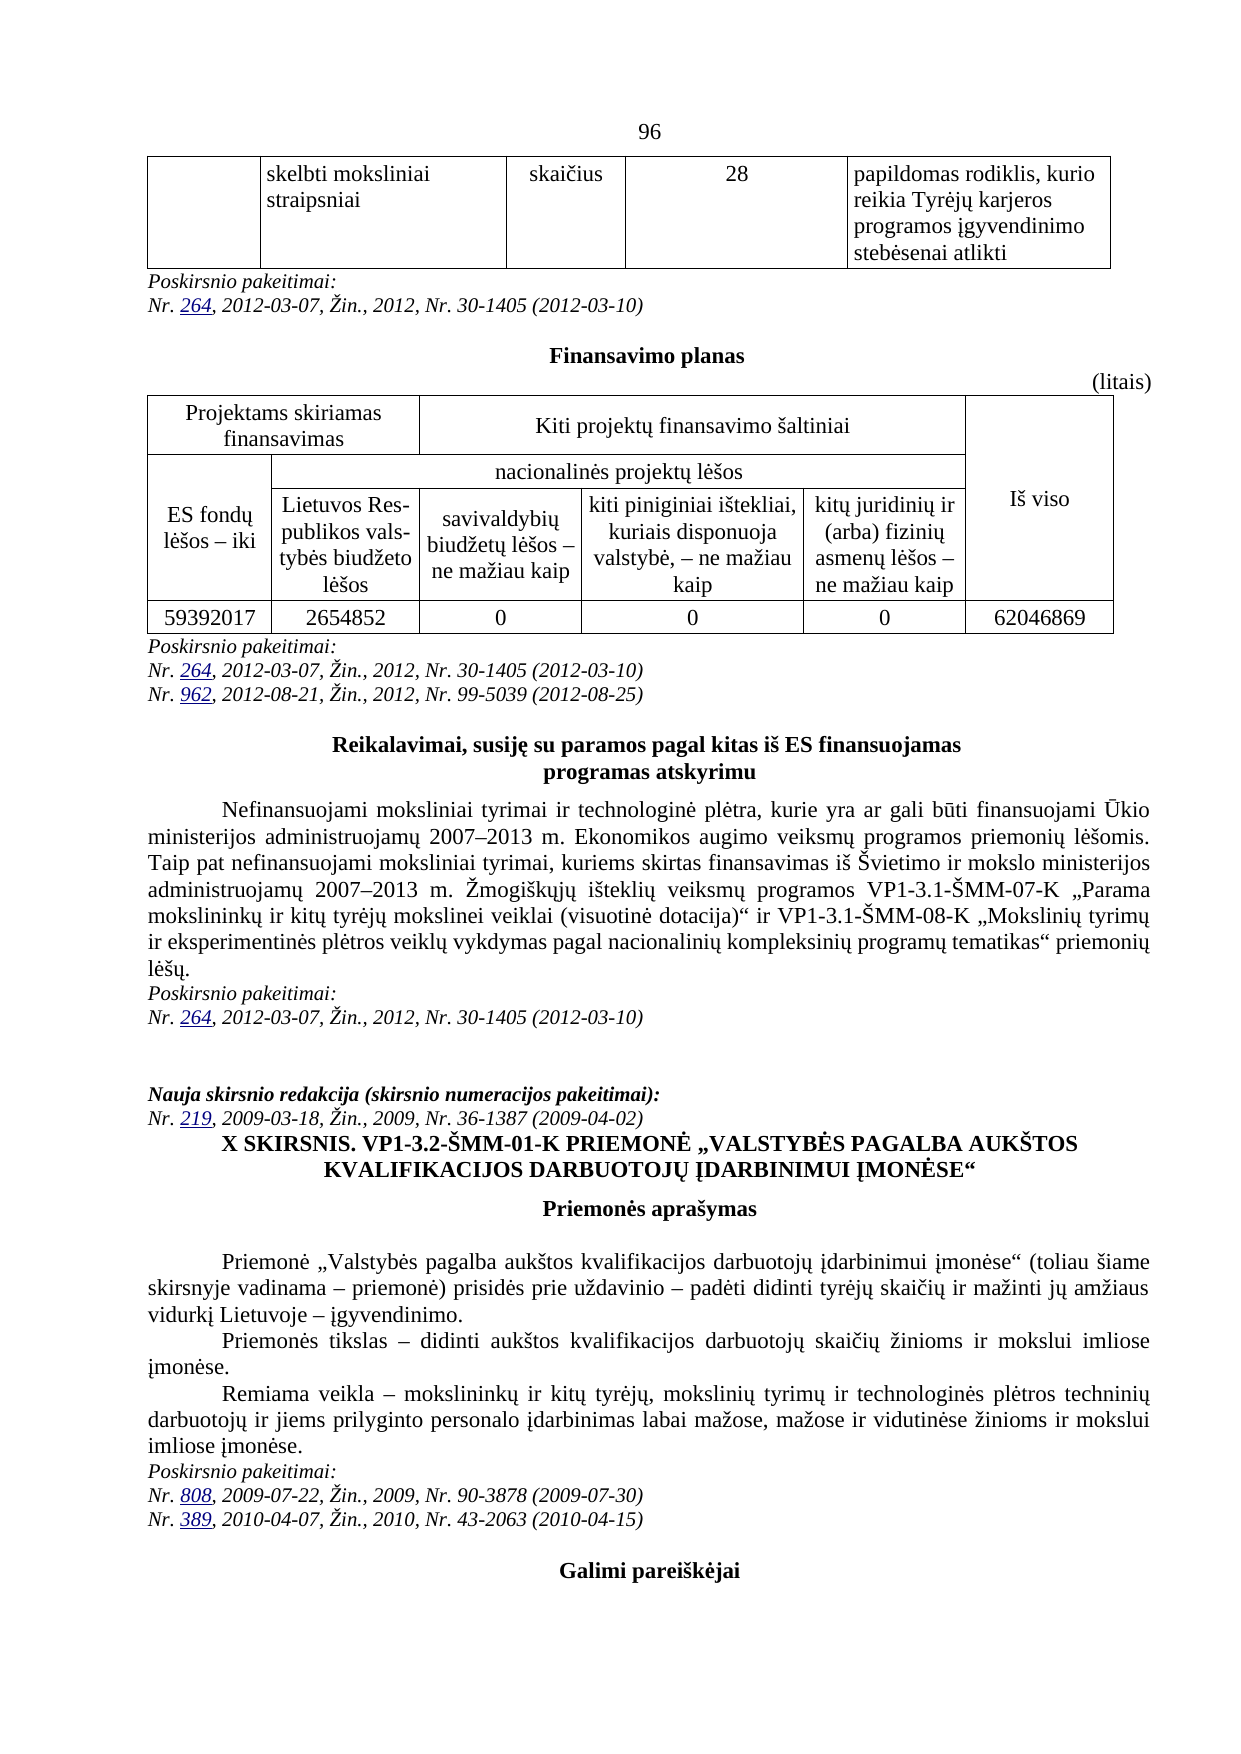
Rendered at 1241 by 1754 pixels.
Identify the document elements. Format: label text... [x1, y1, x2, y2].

table_cell savivaldybių biudžetų lėšos – ne mažiau kaip [420, 489, 581, 600]
table_cell nacionalinės projektų lėšos [272, 455, 965, 488]
text Nr. 389, 2010-04-07, Žin., 2010, Nr. 43-2063 (2010-04-15) [148, 1507, 1152, 1531]
text Nr. 264, 2012-03-07, Žin., 2012, Nr. 30-1405 (2012-03-10) [148, 293, 1152, 317]
table_cell [148, 157, 260, 268]
table_cell 59392017 [148, 601, 271, 633]
table_cell 0 [420, 601, 581, 633]
text Finansavimo planas [148, 342, 1152, 368]
text Nefinansuojami moksliniai tyrimai ir technologinė plėtra, kurie yra ar gali būti finansuojami Ūkio ministerijos administruojamų 2007–2013 m. Ekonomikos augimo veiksmų programos priemonių lėšomis. Taip pat nefinansuojami moksliniai tyrimai, kuriems skirtas finansavimas iš Švietimo ir mokslo ministerijos administruojamų 2007–2013 m. Žmogiškųjų išteklių veiksmų programos VP1-3.1-ŠMM-07-K „Parama mokslininkų ir kitų tyrėjų mokslinei veiklai (visuotinė dotacija)“ ir VP1-3.1-ŠMM-08-K „Mokslinių tyrimų ir eksperimentinės plėtros veiklų vykdymas pagal nacionalinių kompleksinių programų tematikas“ priemonių lėšų. [148, 797, 1152, 981]
text (litais) [148, 368, 1152, 395]
text Nr. 264, 2012-03-07, Žin., 2012, Nr. 30-1405 (2012-03-10) [148, 1005, 1152, 1029]
text Nr. 264, 2012-03-07, Žin., 2012, Nr. 30-1405 (2012-03-10) [148, 658, 1152, 682]
text Poskirsnio pakeitimai: [148, 269, 1152, 293]
text Galimi pareiškėjai [148, 1557, 1152, 1584]
table_cell skaičius [507, 157, 625, 268]
table_cell ES fondų lėšos – iki [148, 455, 271, 600]
table_header Projektams skiriamas finansavimas [148, 396, 419, 454]
table_cell kiti piniginiai ištekliai, kuriais disponuoja valstybė, – ne mažiau kaip [582, 489, 803, 600]
text X SKIRSNIS. VP1-3.2-ŠMM-01-K priemonė „Valstybės pagalba AUKŠTOS KVALIFIKACIJOS DARBUOTOJŲ įdarbinimui įmonėse“ [148, 1130, 1152, 1183]
table_cell papildomas rodiklis, kurio reikia Tyrėjų karjeros programos įgyvendinimo stebėsenai atlikti [848, 157, 1110, 268]
text Reikalavimai, susiję su paramos pagal kitas iš ES finansuojamas programas atskyrimu [148, 731, 1152, 784]
text Priemonės aprašymas [148, 1195, 1152, 1222]
table_cell 2654852 [272, 601, 419, 633]
text Nr. 808, 2009-07-22, Žin., 2009, Nr. 90-3878 (2009-07-30) [148, 1483, 1152, 1507]
table_cell kitų juridinių ir (arba) fizinių asmenų lėšos – ne mažiau kaip [804, 489, 965, 600]
table_cell skelbti moksliniai straipsniai [261, 157, 506, 268]
table_header Iš viso [966, 396, 1113, 600]
text Poskirsnio pakeitimai: [148, 634, 1152, 658]
text Remiama veikla – mokslininkų ir kitų tyrėjų, mokslinių tyrimų ir technologinės plėtros techninių darbuotojų ir jiems prilyginto personalo įdarbinimas labai mažose, mažose ir vidutinėse žinioms ir mokslui imliose įmonėse. [148, 1380, 1152, 1459]
text Nr. 219, 2009-03-18, Žin., 2009, Nr. 36-1387 (2009-04-02) [148, 1106, 1152, 1130]
table_header Kiti projektų finansavimo šaltiniai [420, 396, 965, 454]
text Nauja skirsnio redakcija (skirsnio numeracijos pakeitimai): [148, 1082, 1152, 1106]
text Nr. 962, 2012-08-21, Žin., 2012, Nr. 99-5039 (2012-08-25) [148, 682, 1152, 706]
text Poskirsnio pakeitimai: [148, 981, 1152, 1005]
text Priemonės tikslas – didinti aukštos kvalifikacijos darbuotojų skaičių žinioms ir mokslui imliose įmonėse. [148, 1327, 1152, 1380]
table_cell 28 [626, 157, 847, 268]
table_cell Lietuvos Res­publikos vals­tybės biudžeto lėšos [272, 489, 419, 600]
text Priemonė „Valstybės pagalba aukštos kvalifikacijos darbuotojų įdarbinimui įmonėse“ (toliau šiame skirsnyje vadinama – priemonė) prisidės prie uždavinio – padėti didinti tyrėjų skaičių ir mažinti jų amžiaus vidurkį Lietuvoje – įgyvendinimo. [148, 1248, 1152, 1327]
table_cell 62046869 [966, 601, 1113, 633]
text Poskirsnio pakeitimai: [148, 1459, 1152, 1483]
table_cell 0 [582, 601, 803, 633]
table_cell 0 [804, 601, 965, 633]
